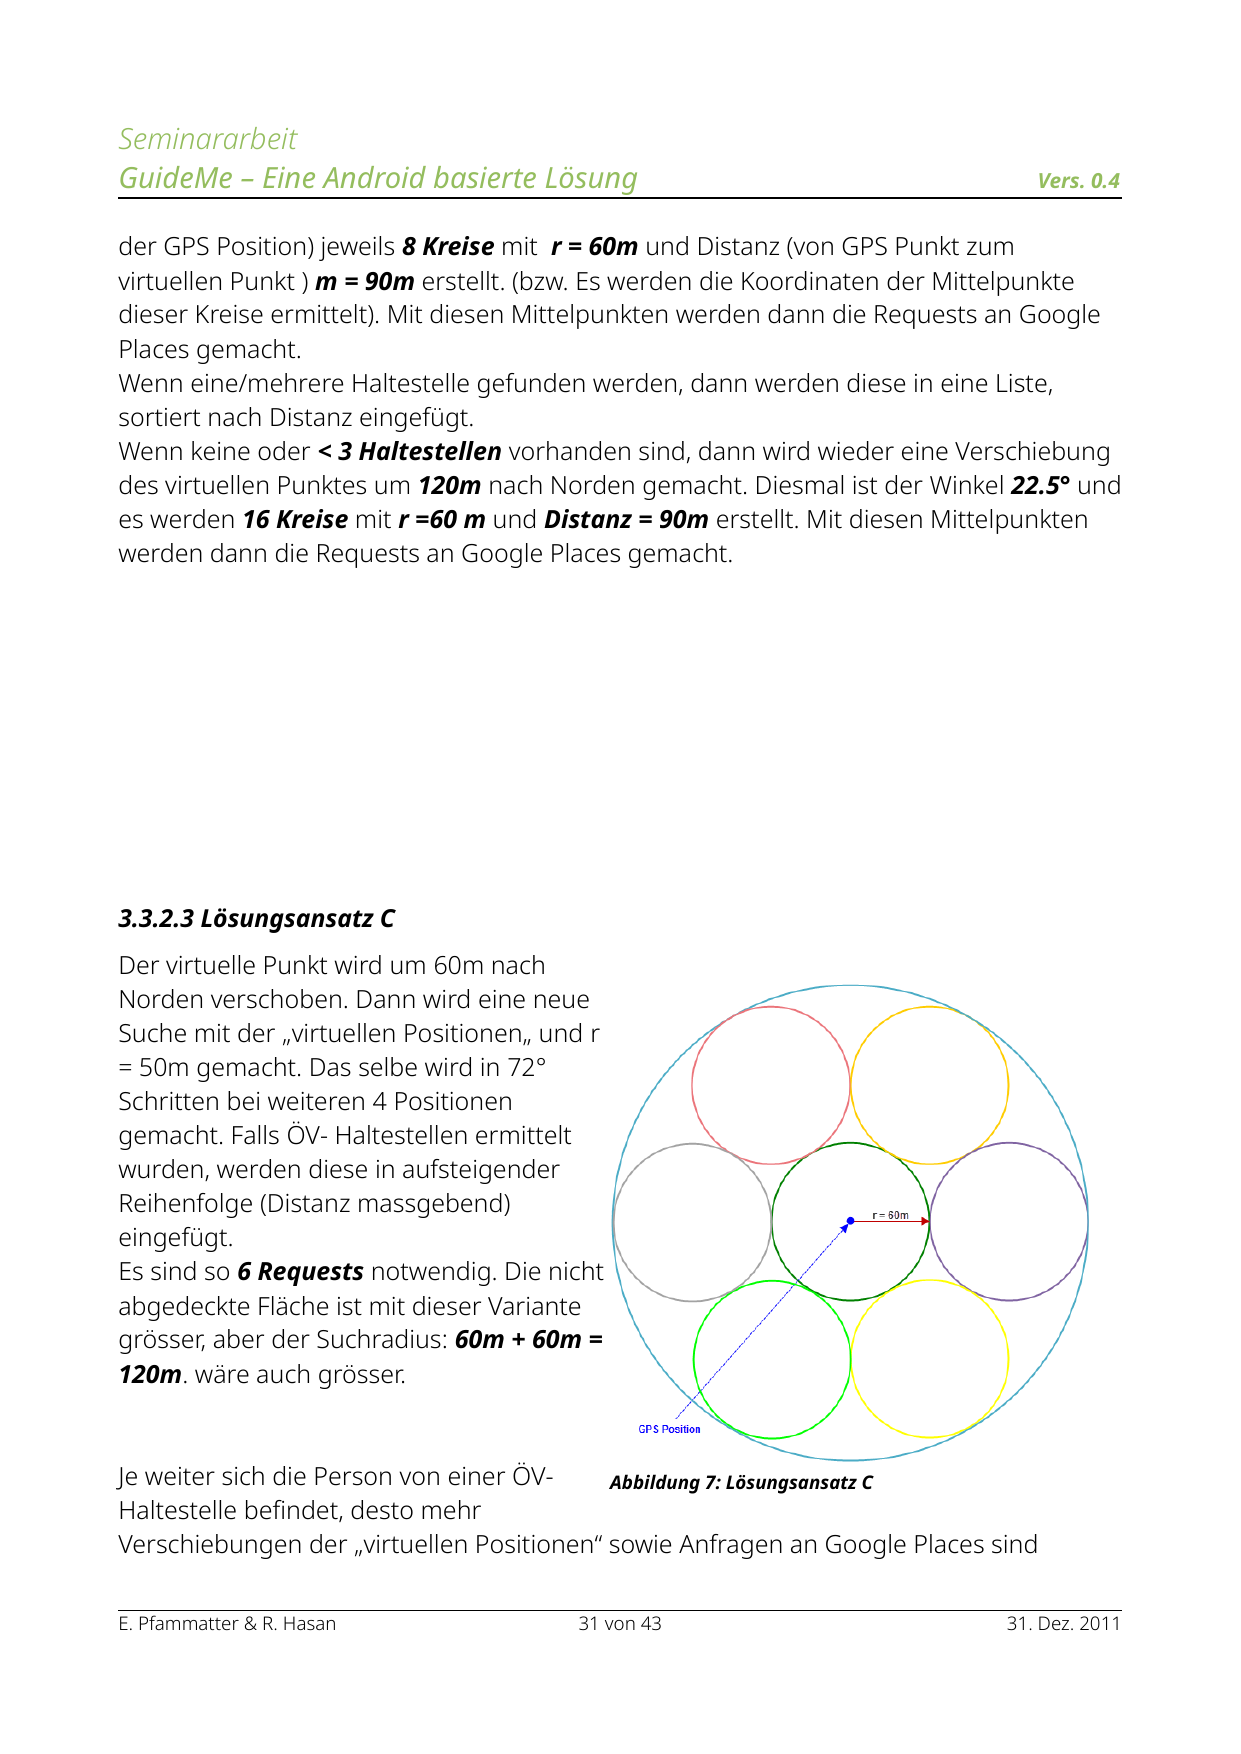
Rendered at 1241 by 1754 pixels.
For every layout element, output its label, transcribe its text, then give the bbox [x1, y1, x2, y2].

text Abbildung 7: Lösungsansatz C [610, 1470, 1093, 1495]
text [1093, 1254, 1122, 1390]
picture [610, 981, 1093, 1470]
subtitle 3.3.2.3 Lösungsansatz C [118, 901, 1122, 935]
text Je weiter sich die Person von einer ÖV- Haltestelle befindet, desto mehr Verschiebungen der „virtuellen Positionen“ sowie Anfragen an Google Places sind [118, 1458, 1122, 1561]
text Wenn eine/mehrere Haltestelle gefunden werden, dann werden diese in eine Liste, sortiert nach Distanz eingefügt. [118, 365, 1122, 433]
text Es sind so 6 Requests notwendig. Die nicht abgedeckte Fläche ist mit dieser Variante grösser, aber der Suchradius: 60m + 60m = 120m. wäre auch grösser. [118, 1254, 610, 1390]
text Der virtuelle Punkt wird um 60m nach Norden verschoben. Dann wird eine neue Suche mit der „virtuellen Positionen„ und r = 50m gemacht. Das selbe wird in 72° Schritten bei weiteren 4 Positionen gemacht. Falls ÖV- Haltestellen ermittelt wurden, werden diese in aufsteigender Reihenfolge (Distanz massgebend) eingefügt. [118, 947, 1122, 1254]
text der GPS Position) jeweils 8 Kreise mit r = 60m und Distanz (von GPS Punkt zum virtuellen Punkt ) m = 90m erstellt. (bzw. Es werden die Koordinaten der Mittelpunkte dieser Kreise ermittelt). Mit diesen Mittelpunkten werden dann die Requests an Google Places gemacht. [118, 229, 1122, 365]
text Wenn keine oder < 3 Haltestellen vorhanden sind, dann wird wieder eine Verschiebung des virtuellen Punktes um 120m nach Norden gemacht. Diesmal ist der Winkel 22.5° und es werden 16 Kreise mit r =60 m und Distanz = 90m erstellt. Mit diesen Mittelpunkten werden dann die Requests an Google Places gemacht. [118, 433, 1122, 570]
